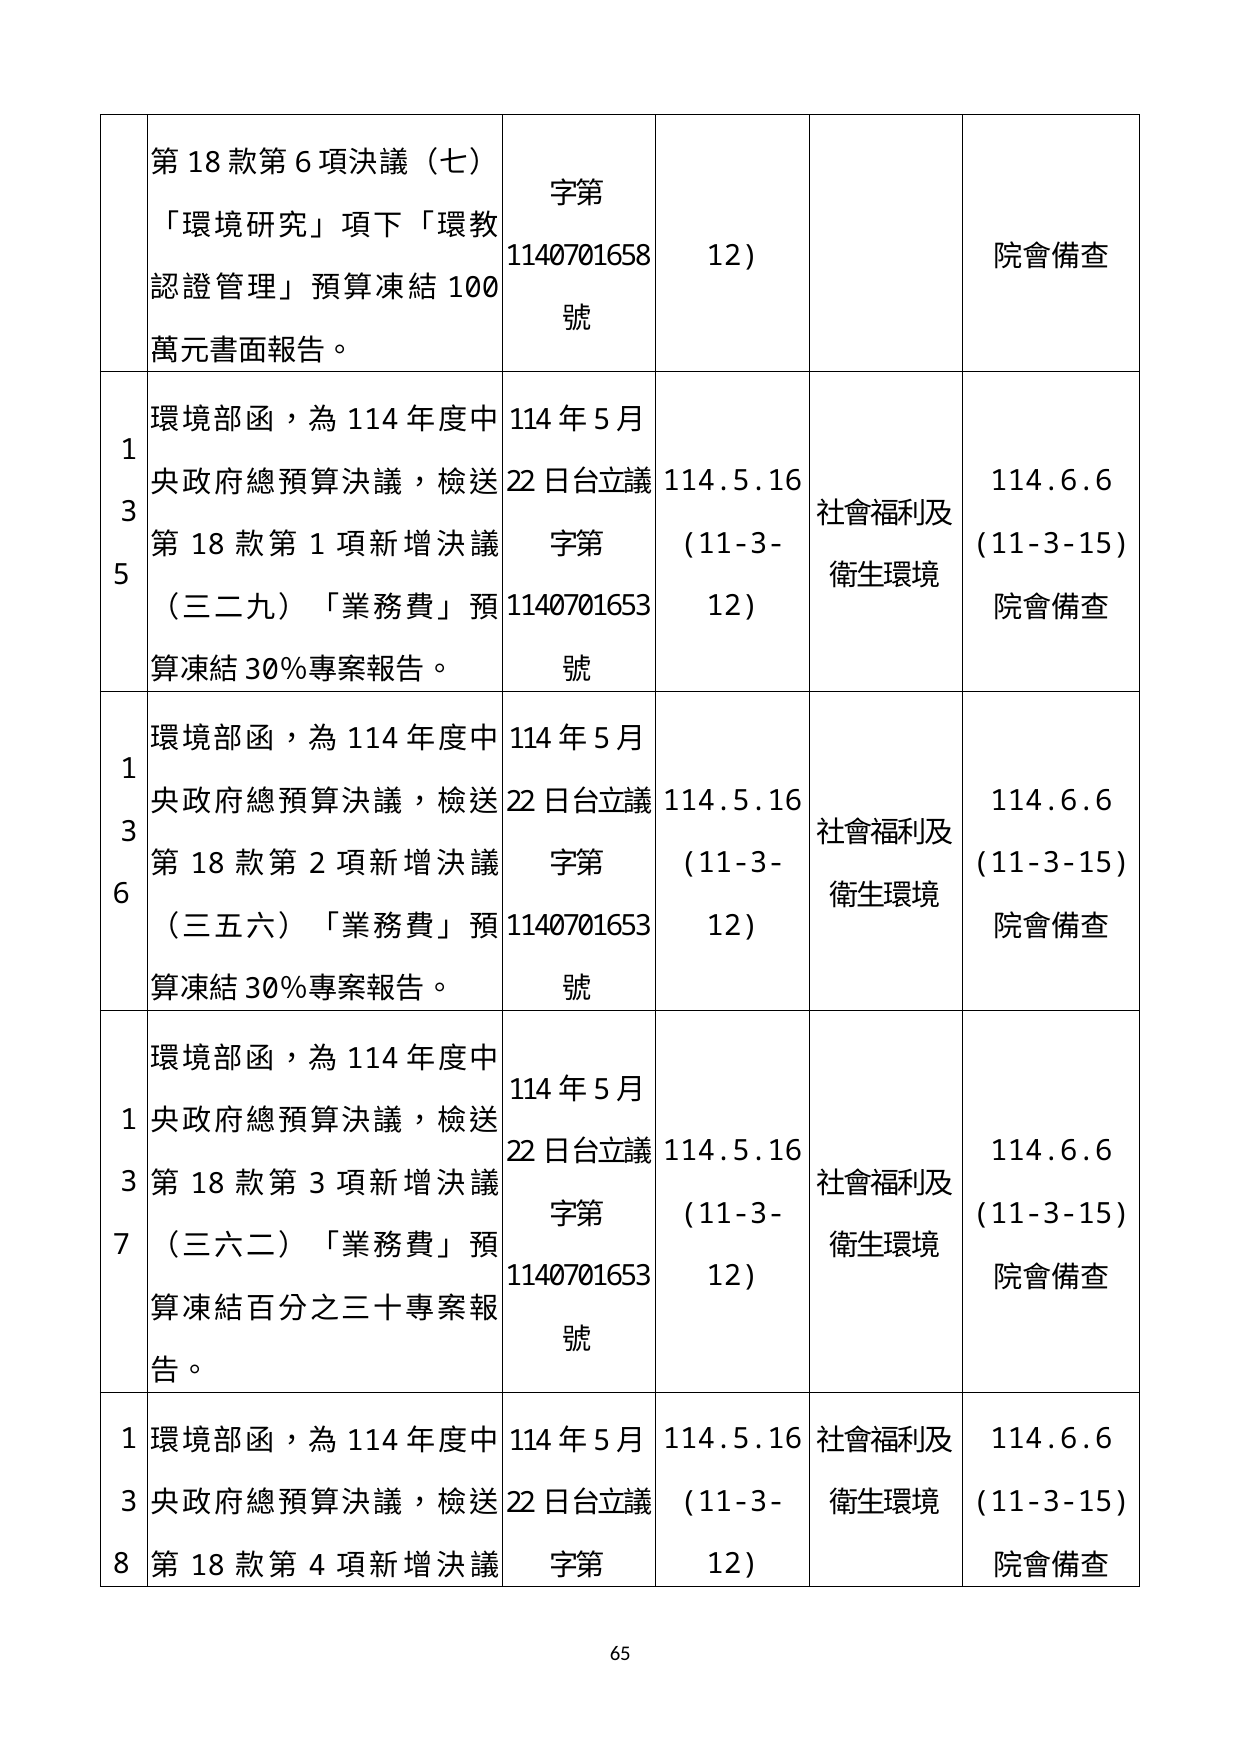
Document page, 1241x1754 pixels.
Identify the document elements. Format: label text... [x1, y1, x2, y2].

table_cell 114.6.6 (11-3-15) 院會備查 [963, 1011, 1139, 1392]
table_cell 114.5.16 (11-3-12) [656, 372, 809, 691]
table_cell [101, 1393, 147, 1586]
table_cell [101, 692, 147, 1010]
table_cell 環境部函，為114年度中央政府總預算決議，檢送第18款第4項新增決議 [148, 1393, 502, 1586]
table_cell 114.6.6 (11-3-15) 院會備查 [963, 1393, 1139, 1586]
table_cell 114年5月22日台立議字第1140701653號 [503, 692, 655, 1010]
table_cell 環境部函，為114年度中央政府總預算決議，檢送第18款第2項新增決議（三五六）「業務費」預算凍結30％專案報告。 [148, 692, 502, 1010]
table_cell 社會福利及 衛生環境 [810, 1011, 962, 1392]
table_cell 字第1140701658號 [503, 115, 655, 371]
table_cell 社會福利及 衛生環境 [810, 692, 962, 1010]
table_cell 114.6.6 (11-3-15) 院會備查 [963, 692, 1139, 1010]
table_cell 114年5月22日台立議字第 [503, 1393, 655, 1586]
table_cell 114.6.6 (11-3-15) 院會備查 [963, 372, 1139, 691]
table_cell 社會福利及 衛生環境 [810, 1393, 962, 1586]
table_cell 環境部函，為114年度中央政府總預算決議，檢送第18款第1項新增決議（三二九）「業務費」預算凍結30％專案報告。 [148, 372, 502, 691]
table_cell 社會福利及 衛生環境 [810, 372, 962, 691]
table_cell [101, 1011, 147, 1392]
table_cell 114.5.16 (11-3-12) [656, 1011, 809, 1392]
table_cell [810, 115, 962, 371]
table_cell [101, 115, 147, 371]
table_cell 12) [656, 115, 809, 371]
table_cell [101, 372, 147, 691]
table_cell 114.5.16 (11-3-12) [656, 1393, 809, 1586]
table_cell 114.5.16 (11-3-12) [656, 692, 809, 1010]
table_cell 114年5月22日台立議字第1140701653號 [503, 372, 655, 691]
table_cell 環境部函，為114年度中央政府總預算決議，檢送第18款第3項新增決議（三六二）「業務費」預算凍結百分之三十專案報告。 [148, 1011, 502, 1392]
table_cell 114年5月22日台立議字第1140701653號 [503, 1011, 655, 1392]
table_cell 院會備查 [963, 115, 1139, 371]
table_cell 第18款第6項決議（七）「環境研究」項下「環教認證管理」預算凍結100萬元書面報告。 [148, 115, 502, 371]
